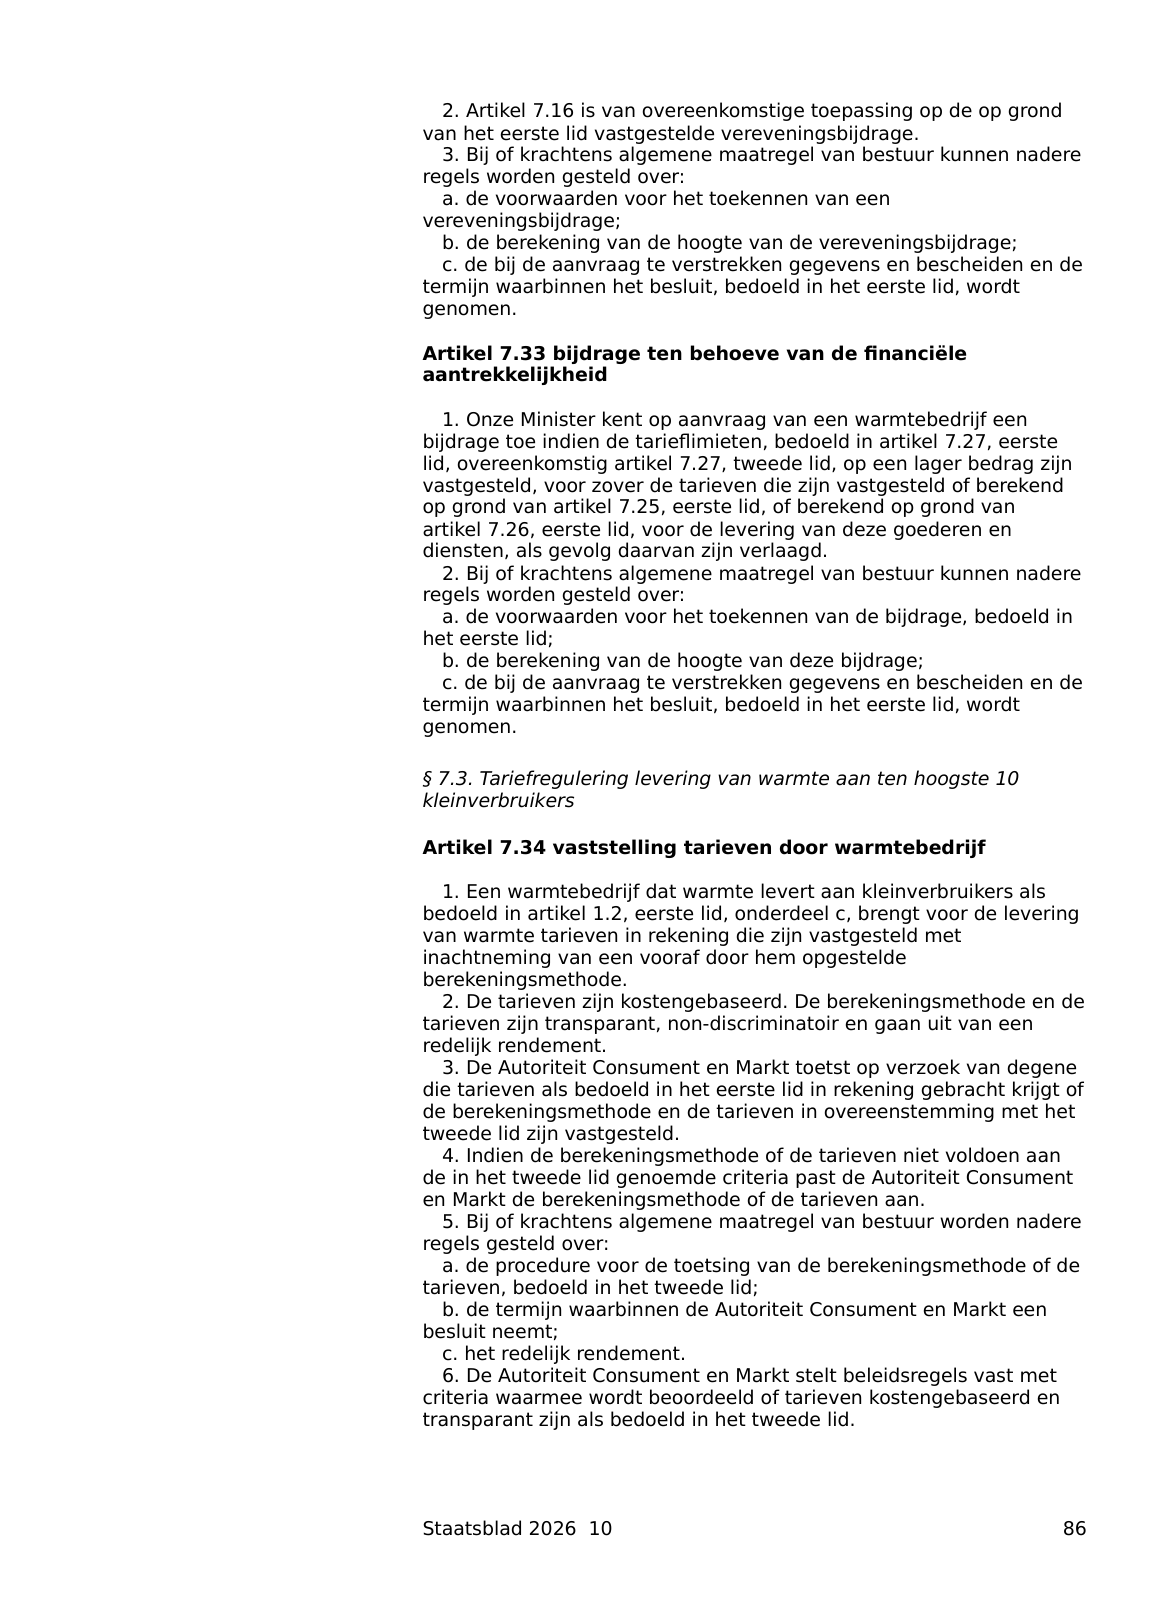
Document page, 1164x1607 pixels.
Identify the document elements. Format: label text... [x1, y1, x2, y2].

text 2. De tarieven zijn kostengebaseerd. De berekeningsmethode en de tarieven zijn transparant, non-discriminatoir en gaan uit van een redelijk rendement. [422, 991, 1087, 1057]
text c. het redelijk rendement. [422, 1343, 1087, 1365]
text 1. Onze Minister kent op aanvraag van een warmtebedrijf een bijdrage toe indien de tarieflimieten, bedoeld in artikel 7.27, eerste lid, overeenkomstig artikel 7.27, tweede lid, op een lager bedrag zijn vastgesteld, voor zover de tarieven die zijn vastgesteld of berekend op grond van artikel 7.25, eerste lid, of berekend op grond van artikel 7.26, eerste lid, voor de levering van deze goederen en diensten, als gevolg daarvan zijn verlaagd. [422, 408, 1087, 562]
text 4. Indien de berekeningsmethode of de tarieven niet voldoen aan de in het tweede lid genoemde criteria past de Autoriteit Consument en Markt de berekeningsmethode of de tarieven aan. [422, 1145, 1087, 1211]
text 2. Artikel 7.16 is van overeenkomstige toepassing op de op grond van het eerste lid vastgestelde vereveningsbijdrage. [422, 100, 1087, 144]
subtitle § 7.3. Tariefregulering levering van warmte aan ten hoogste 10 kleinverbruikers [422, 768, 1087, 812]
text 3. Bij of krachtens algemene maatregel van bestuur kunnen nadere regels worden gesteld over: [422, 144, 1087, 188]
text b. de berekening van de hoogte van deze bijdrage; [422, 650, 1087, 672]
text a. de voorwaarden voor het toekennen van een vereveningsbijdrage; [422, 188, 1087, 232]
text 1. Een warmtebedrijf dat warmte levert aan kleinverbruikers als bedoeld in artikel 1.2, eerste lid, onderdeel c, brengt voor de levering van warmte tarieven in rekening die zijn vastgesteld met inachtneming van een vooraf door hem opgestelde berekeningsmethode. [422, 881, 1087, 991]
text c. de bij de aanvraag te verstrekken gegevens en bescheiden en de termijn waarbinnen het besluit, bedoeld in het eerste lid, wordt genomen. [422, 254, 1087, 320]
text c. de bij de aanvraag te verstrekken gegevens en bescheiden en de termijn waarbinnen het besluit, bedoeld in het eerste lid, wordt genomen. [422, 672, 1087, 738]
subtitle Artikel 7.34 vaststelling tarieven door warmtebedrijf [422, 837, 1087, 859]
text 6. De Autoriteit Consument en Markt stelt beleidsregels vast met criteria waarmee wordt beoordeeld of tarieven kostengebaseerd en transparant zijn als bedoeld in het tweede lid. [422, 1365, 1087, 1431]
text b. de berekening van de hoogte van de vereveningsbijdrage; [422, 232, 1087, 254]
subtitle Artikel 7.33 bijdrage ten behoeve van de financiële aantrekkelijkheid [422, 342, 1087, 386]
text 5. Bij of krachtens algemene maatregel van bestuur worden nadere regels gesteld over: [422, 1211, 1087, 1255]
text a. de procedure voor de toetsing van de berekeningsmethode of de tarieven, bedoeld in het tweede lid; [422, 1255, 1087, 1299]
text a. de voorwaarden voor het toekennen van de bijdrage, bedoeld in het eerste lid; [422, 606, 1087, 650]
text 3. De Autoriteit Consument en Markt toetst op verzoek van degene die tarieven als bedoeld in het eerste lid in rekening gebracht krijgt of de berekeningsmethode en de tarieven in overeenstemming met het tweede lid zijn vastgesteld. [422, 1057, 1087, 1145]
text 2. Bij of krachtens algemene maatregel van bestuur kunnen nadere regels worden gesteld over: [422, 562, 1087, 606]
text b. de termijn waarbinnen de Autoriteit Consument en Markt een besluit neemt; [422, 1299, 1087, 1343]
